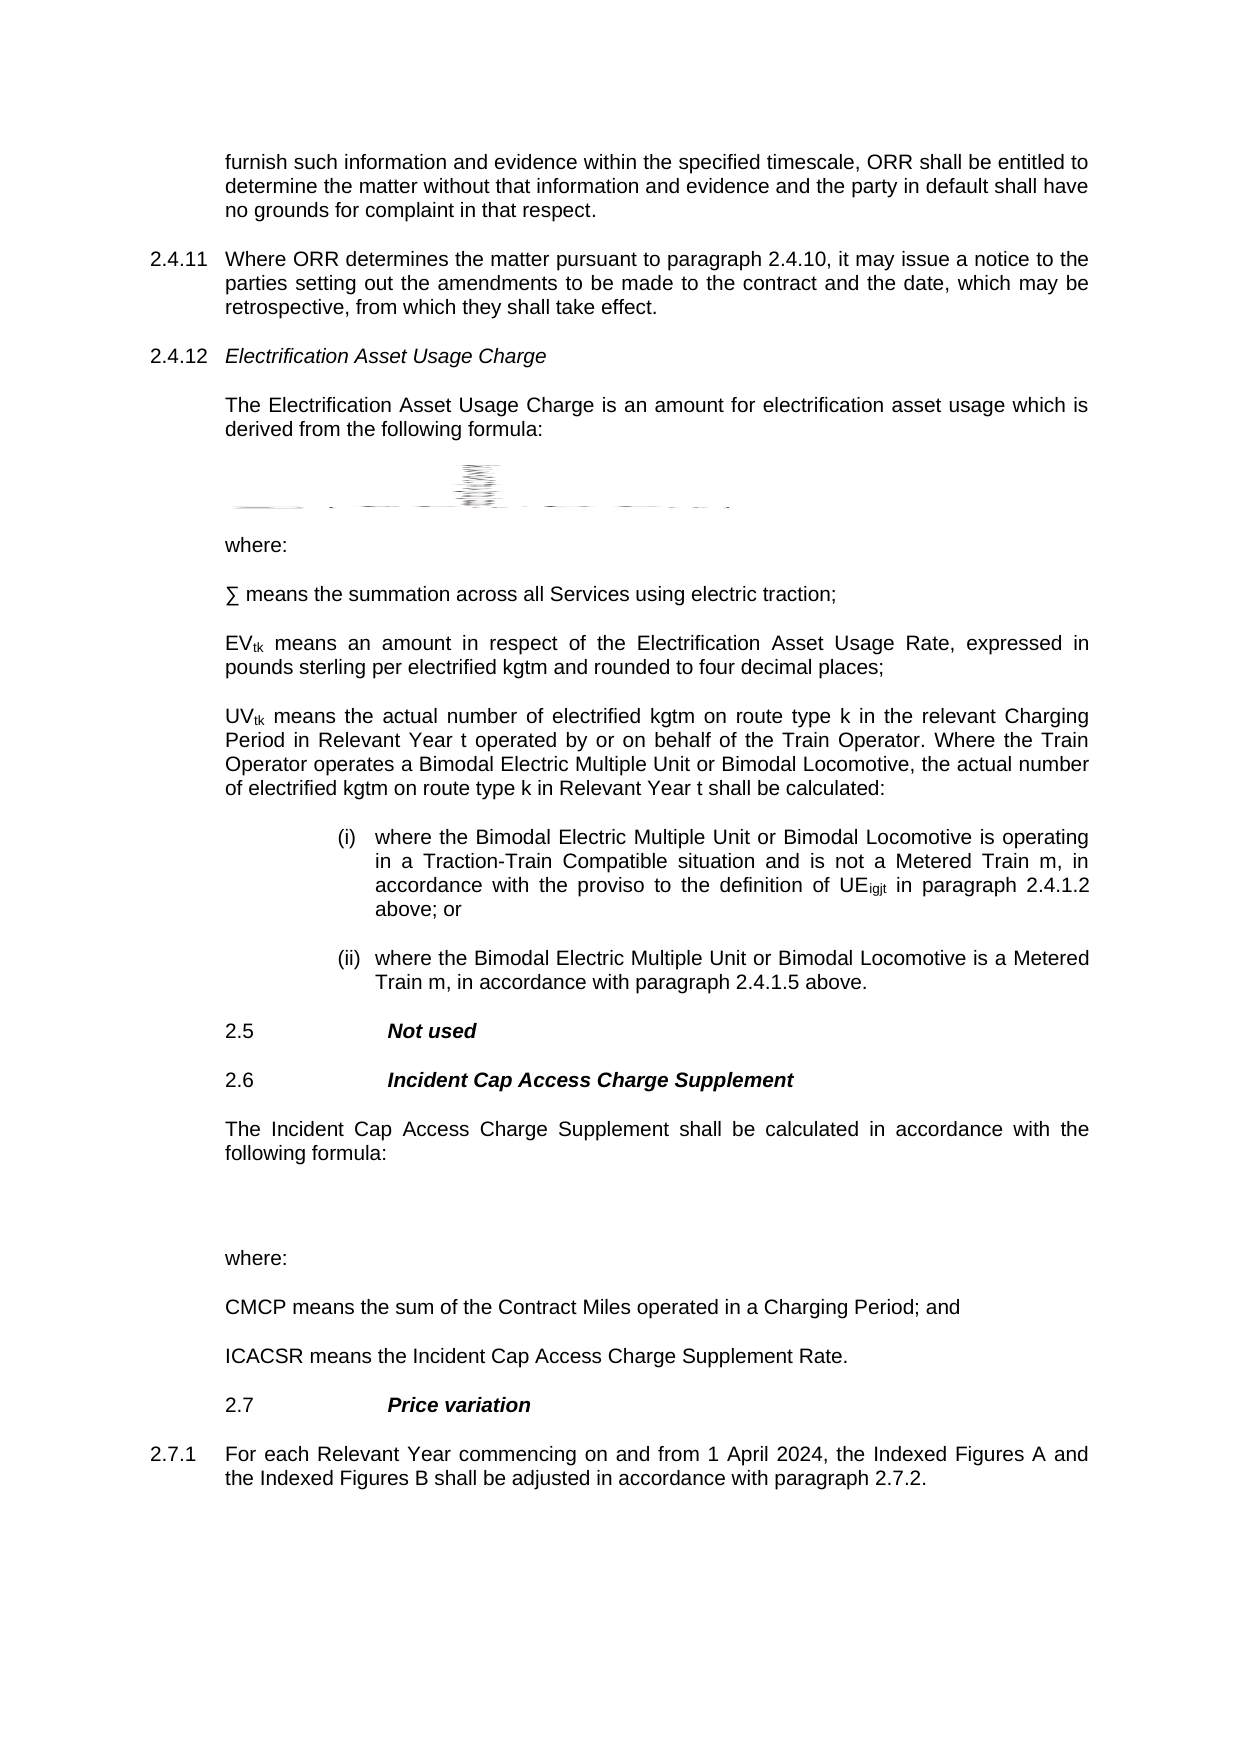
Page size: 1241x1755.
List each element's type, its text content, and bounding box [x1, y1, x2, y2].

text ∑ means the summation across all Services using electric traction; [225, 582, 1090, 606]
list For each Relevant Year commencing on and from 1 April 2024, the Indexed Figures A and the Indexed Figures B shall be adjusted in accordance with paragraph 2.7.2. [150, 1442, 1090, 1490]
list Where ORR determines the matter pursuant to paragraph 2.4.10, it may issue a notice to the parties setting out the amendments to be made to the contract and the date, which may be retrospective, from which they shall take effect. [150, 247, 1090, 319]
text The Incident Cap Access Charge Supplement shall be calculated in accordance with the following formula: [225, 1117, 1090, 1164]
list Not used [225, 1019, 1090, 1043]
list Incident Cap Access Charge Supplement [225, 1068, 1090, 1092]
text The Electrification Asset Usage Charge is an amount for electrification asset usage which is derived from the following formula: [225, 393, 1090, 441]
text UVtk means the actual number of electrified kgtm on route type k in the relevant Charging Period in Relevant Year t operated by or on behalf of the Train Operator. Where the Train Operator operates a Bimodal Electric Multiple Unit or Bimodal Locomotive, the actual number of electrified kgtm on route type k in Relevant Year t shall be calculated: [225, 704, 1090, 800]
list Price variation [225, 1393, 1090, 1417]
text CMCP means the sum of the Contract Miles operated in a Charging Period; and [225, 1295, 1090, 1319]
list where the Bimodal Electric Multiple Unit or Bimodal Locomotive is operating in a Traction-Train Compatible situation and is not a Metered Train m, in accordance with the proviso to the definition of UEigjt in paragraph 2.4.1.2 above; or [337, 825, 1090, 921]
text EVtk means an amount in respect of the Electrification Asset Usage Rate, expressed in pounds sterling per electrified kgtm and rounded to four decimal places; [225, 631, 1090, 679]
text where: [225, 533, 1090, 557]
list furnish such information and evidence within the specified timescale, ORR shall be entitled to determine the matter without that information and evidence and the party in default shall have no grounds for complaint in that respect. [150, 150, 1090, 222]
list where the Bimodal Electric Multiple Unit or Bimodal Locomotive is a Metered Train m, in accordance with paragraph 2.4.1.5 above. [337, 946, 1090, 994]
text ICACSR means the Incident Cap Access Charge Supplement Rate. [225, 1344, 1090, 1368]
list Electrification Asset Usage Charge [150, 344, 1090, 368]
text where: [225, 1246, 1090, 1270]
